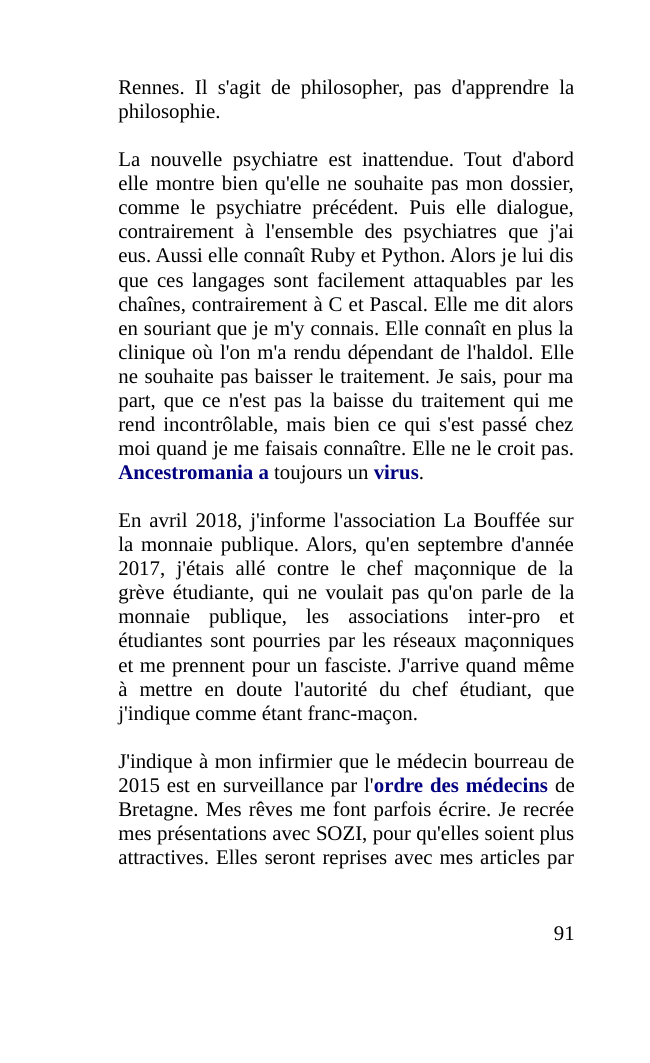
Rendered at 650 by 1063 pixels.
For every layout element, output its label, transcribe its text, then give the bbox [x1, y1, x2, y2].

text Rennes. Il s'agit de philosopher, pas d'apprendre la philosophie. [118, 75, 574, 123]
text En avril 2018, j'informe l'association La Bouffée sur la monnaie publique. Alors, qu'en septembre d'année 2017, j'étais allé contre le chef maçonnique de la grève étudiante, qui ne voulait pas qu'on parle de la monnaie publique, les associations inter-pro et étudiantes sont pourries par les réseaux maçonniques et me prennent pour un fasciste. J'arrive quand même à mettre en doute l'autorité du chef étudiant, que j'indique comme étant franc-maçon. [118, 508, 574, 725]
text J'indique à mon infirmier que le médecin bourreau de 2015 est en surveillance par l'ordre des médecins de Bretagne. Mes rêves me font parfois écrire. Je recrée mes présentations avec SOZI, pour qu'elles soient plus attractives. Elles seront reprises avec mes articles par [118, 749, 574, 869]
text La nouvelle psychiatre est inattendue. Tout d'abord elle montre bien qu'elle ne souhaite pas mon dossier, comme le psychiatre précédent. Puis elle dialogue, contrairement à l'ensemble des psychiatres que j'ai eus. Aussi elle connaît Ruby et Python. Alors je lui dis que ces langages sont facilement attaquables par les chaînes, contrairement à C et Pascal. Elle me dit alors en souriant que je m'y connais. Elle connaît en plus la clinique où l'on m'a rendu dépendant de l'haldol. Elle ne souhaite pas baisser le traitement. Je sais, pour ma part, que ce n'est pas la baisse du traitement qui me rend incontrôlable, mais bien ce qui s'est passé chez moi quand je me faisais connaître. Elle ne le croit pas. Ancestromania a toujours un virus. [118, 147, 574, 484]
